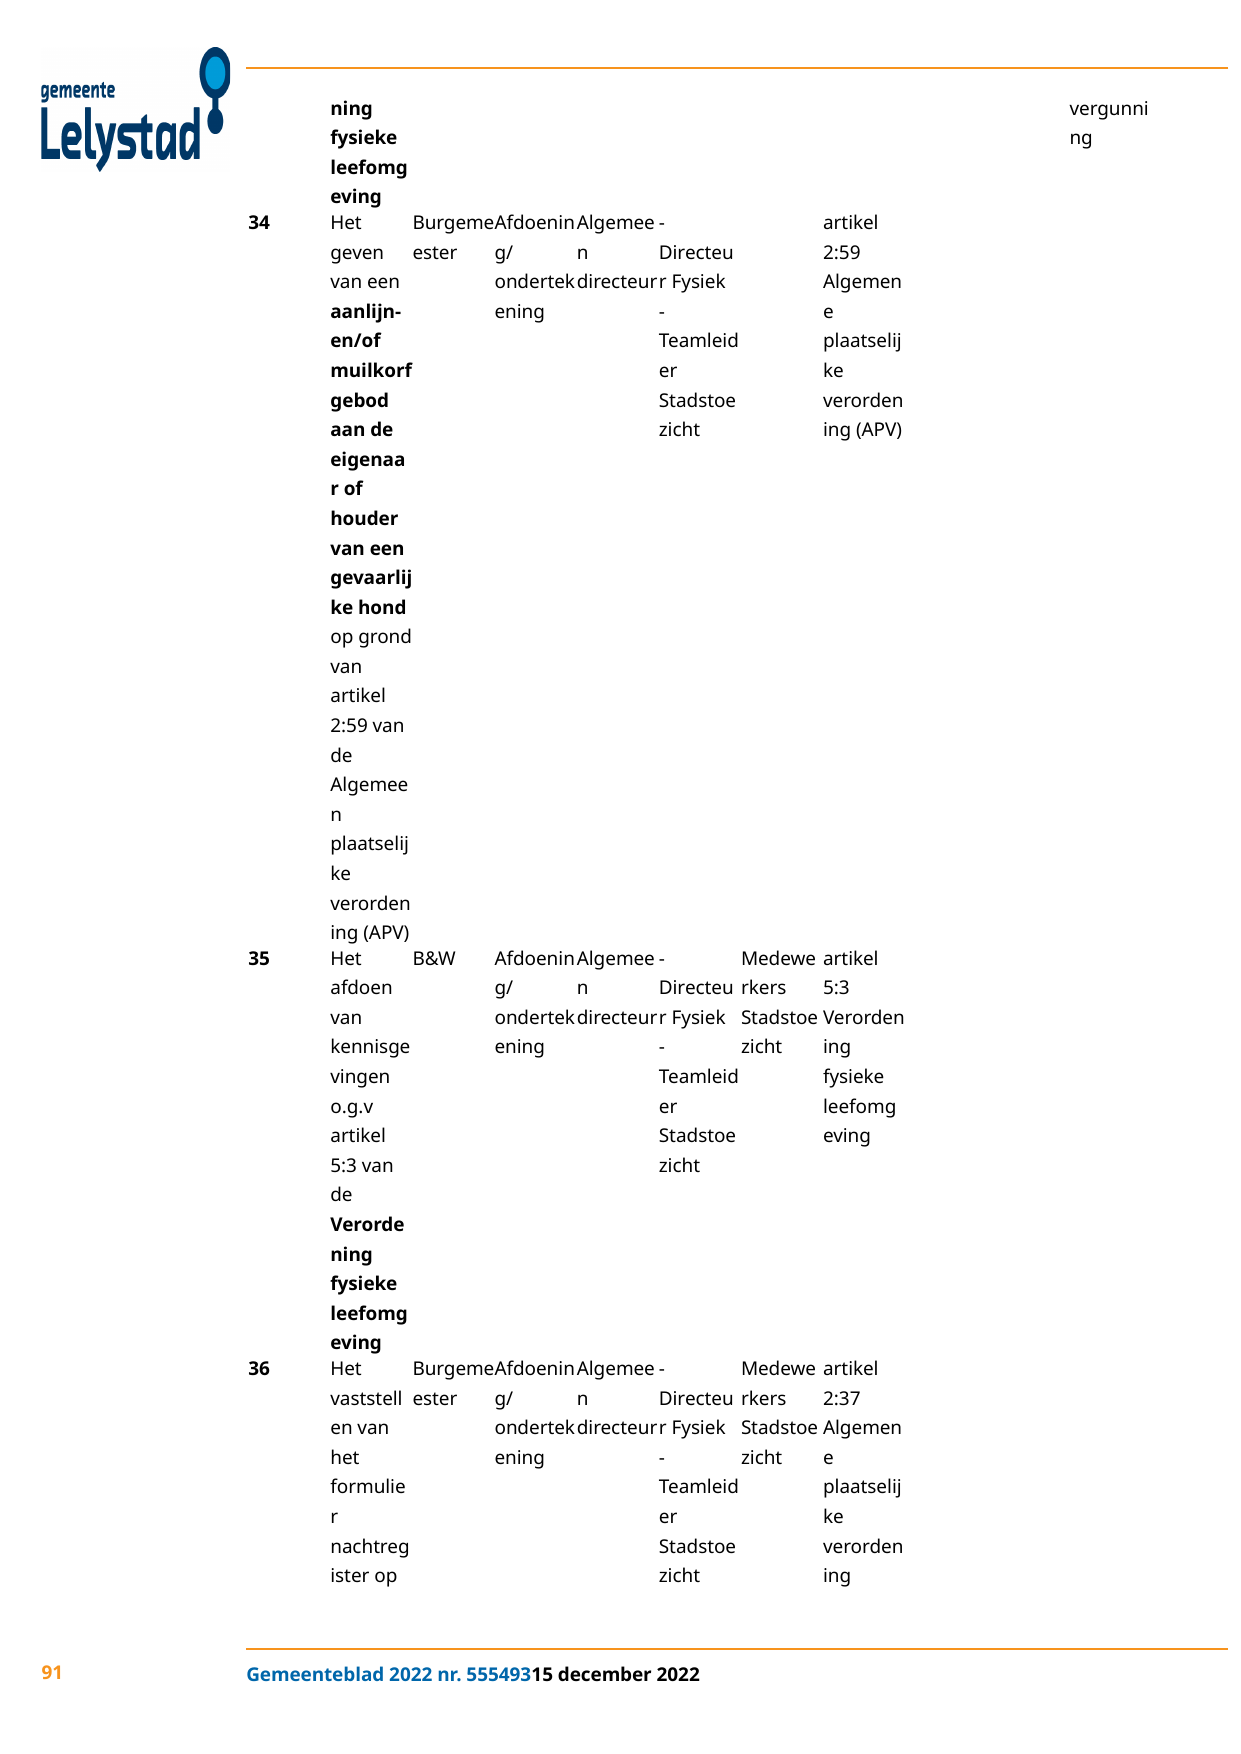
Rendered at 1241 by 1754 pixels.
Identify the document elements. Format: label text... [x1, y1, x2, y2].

table_cell artikel 5:3 Verordening fysieke leefomgeving [823, 945, 905, 1355]
table_cell 34 [248, 209, 330, 945]
table_cell Algemeen directeur [577, 945, 659, 1355]
table_cell [248, 95, 330, 209]
table_cell [905, 209, 987, 945]
table_cell Burgemeester [412, 209, 494, 945]
table_cell artikel 2:59 Algemene plaatselijke verordening (APV) [823, 209, 905, 945]
table_cell Medewerkers Stadstoezicht [741, 945, 823, 1355]
table_cell [741, 209, 823, 945]
table_cell Afdoening/ondertekening [494, 209, 577, 945]
table_cell B&W [412, 945, 494, 1355]
table_cell Medewerkers Stadstoezicht [741, 1355, 823, 1588]
table_cell [1069, 209, 1152, 945]
table_cell [905, 945, 987, 1355]
table_cell Algemeen directeur [577, 209, 659, 945]
table_cell 36 [248, 1355, 330, 1588]
table_cell [823, 95, 905, 209]
table_cell [1069, 945, 1152, 1355]
table_cell Het vaststellen van het formulier nachtregister op [330, 1355, 412, 1588]
table_cell [987, 209, 1069, 945]
table_cell Het afdoen van kennisgevingen o.g.v artikel 5:3 van de Verordening fysieke leefomgeving [330, 945, 412, 1355]
table_cell Het geven van een aanlijn- en/of muilkorfgebod aan de eigenaar of houder van een gevaarlijke hond op grond van artikel 2:59 van de Algemeen plaatselijke verordening (APV) [330, 209, 412, 945]
table_cell [987, 1355, 1069, 1588]
table_cell ning fysieke leefomgeving [330, 95, 412, 209]
table_cell [987, 95, 1069, 209]
table_cell Algemeen directeur [577, 1355, 659, 1588]
table_cell [905, 1355, 987, 1588]
table_cell Burgemeester [412, 1355, 494, 1588]
table_cell [577, 95, 659, 209]
picture [41, 47, 231, 172]
table_cell - Directeur Fysiek - Teamleider Stadstoezicht [659, 1355, 741, 1588]
table_cell [494, 95, 577, 209]
table_cell - Directeur Fysiek - Teamleider Stadstoezicht [659, 209, 741, 945]
table_cell [987, 945, 1069, 1355]
table_cell - Directeur Fysiek - Teamleider Stadstoezicht [659, 945, 741, 1355]
table_cell artikel 2:37 Algemene plaatselijke verordening [823, 1355, 905, 1588]
table_cell [905, 95, 987, 209]
table_cell vergunning [1069, 95, 1152, 209]
table_cell [1069, 1355, 1152, 1588]
table_cell 35 [248, 945, 330, 1355]
table_cell [412, 95, 494, 209]
table_cell [741, 95, 823, 209]
table_cell [659, 95, 741, 209]
table_cell Afdoening/ondertekening [494, 945, 577, 1355]
table_cell Afdoening/ondertekening [494, 1355, 577, 1588]
